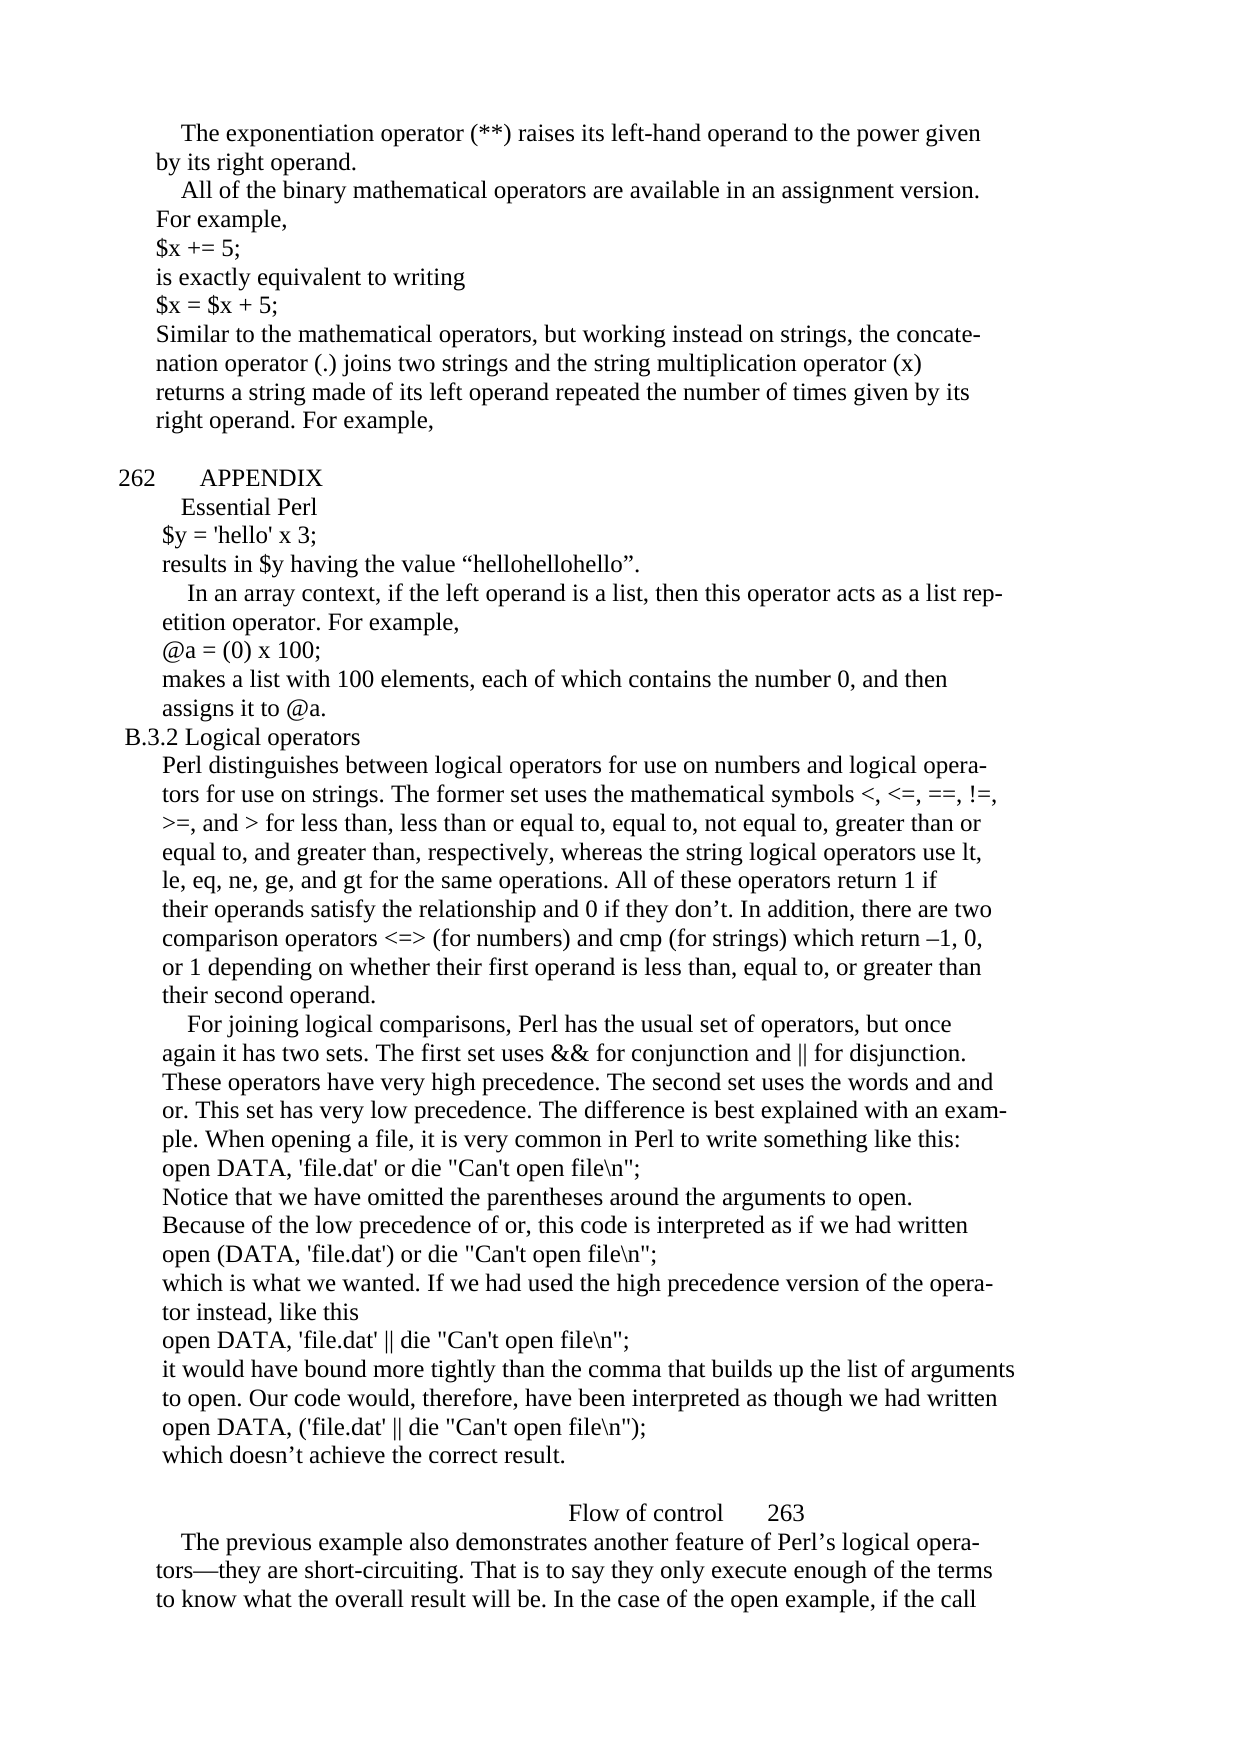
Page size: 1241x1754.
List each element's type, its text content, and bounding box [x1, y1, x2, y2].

text Essential Perl [118, 492, 1122, 521]
text Because of the low precedence of or, this code is interpreted as if we had written [118, 1211, 1122, 1239]
text returns a string made of its left operand repeated the number of times given by its [118, 377, 1122, 406]
text is exactly equivalent to writing [118, 262, 1122, 291]
text Notice that we have omitted the parentheses around the arguments to open. [118, 1182, 1122, 1211]
text These operators have very high precedence. The second set uses the words and and [118, 1067, 1122, 1096]
text or. This set has very low precedence. The difference is best explained with an exam- [118, 1096, 1122, 1124]
text nation operator (.) joins two strings and the string multiplication operator (x) [118, 348, 1122, 377]
text Similar to the mathematical operators, but working instead on strings, the concate- [118, 319, 1122, 348]
text >=, and > for less than, less than or equal to, equal to, not equal to, greater than or [118, 808, 1122, 837]
text to open. Our code would, therefore, have been interpreted as though we had written [118, 1383, 1122, 1412]
text makes a list with 100 elements, each of which contains the number 0, and then [118, 664, 1122, 693]
text open DATA, ('file.dat' || die "Can't open file\n"); [118, 1412, 1122, 1441]
text it would have bound more tightly than the comma that builds up the list of arguments [118, 1354, 1122, 1383]
text All of the binary mathematical operators are available in an assignment version. [118, 176, 1122, 204]
text their second operand. [118, 981, 1122, 1009]
text tor instead, like this [118, 1297, 1122, 1326]
text $x = $x + 5; [118, 291, 1122, 319]
text open DATA, 'file.dat' or die "Can't open file\n"; [118, 1153, 1122, 1182]
text comparison operators <=> (for numbers) and cmp (for strings) which return –1, 0, [118, 923, 1122, 952]
text For example, [118, 204, 1122, 233]
text Perl distinguishes between logical operators for use on numbers and logical opera- [118, 751, 1122, 779]
text or 1 depending on whether their first operand is less than, equal to, or greater than [118, 952, 1122, 981]
text etition operator. For example, [118, 607, 1122, 636]
text 262 APPENDIX [118, 463, 1122, 492]
text assigns it to @a. [118, 693, 1122, 722]
text by its right operand. [118, 147, 1122, 176]
text B.3.2 Logical operators [118, 722, 1122, 751]
text @a = (0) x 100; [118, 636, 1122, 664]
text their operands satisfy the relationship and 0 if they don’t. In addition, there are two [118, 894, 1122, 923]
text In an array context, if the left operand is a list, then this operator acts as a list rep- [118, 578, 1122, 607]
text $x += 5; [118, 233, 1122, 262]
text which is what we wanted. If we had used the high precedence version of the opera- [118, 1268, 1122, 1297]
text right operand. For example, [118, 406, 1122, 434]
text again it has two sets. The first set uses && for conjunction and || for disjunction. [118, 1038, 1122, 1067]
text equal to, and greater than, respectively, whereas the string logical operators use lt, [118, 837, 1122, 866]
text The previous example also demonstrates another feature of Perl’s logical opera- [118, 1527, 1122, 1556]
text results in $y having the value “hellohellohello”. [118, 549, 1122, 578]
text For joining logical comparisons, Perl has the usual set of operators, but once [118, 1009, 1122, 1038]
text open DATA, 'file.dat' || die "Can't open file\n"; [118, 1326, 1122, 1354]
text tors for use on strings. The former set uses the mathematical symbols <, <=, ==, !=, [118, 779, 1122, 808]
text ple. When opening a file, it is very common in Perl to write something like this: [118, 1124, 1122, 1153]
text The exponentiation operator (**) raises its left-hand operand to the power given [118, 118, 1122, 147]
text Flow of control 263 [118, 1498, 1122, 1527]
text which doesn’t achieve the correct result. [118, 1441, 1122, 1469]
text $y = 'hello' x 3; [118, 521, 1122, 549]
text tors—they are short-circuiting. That is to say they only execute enough of the terms [118, 1556, 1122, 1584]
text le, eq, ne, ge, and gt for the same operations. All of these operators return 1 if [118, 866, 1122, 894]
text open (DATA, 'file.dat') or die "Can't open file\n"; [118, 1239, 1122, 1268]
text to know what the overall result will be. In the case of the open example, if the call [118, 1584, 1122, 1613]
